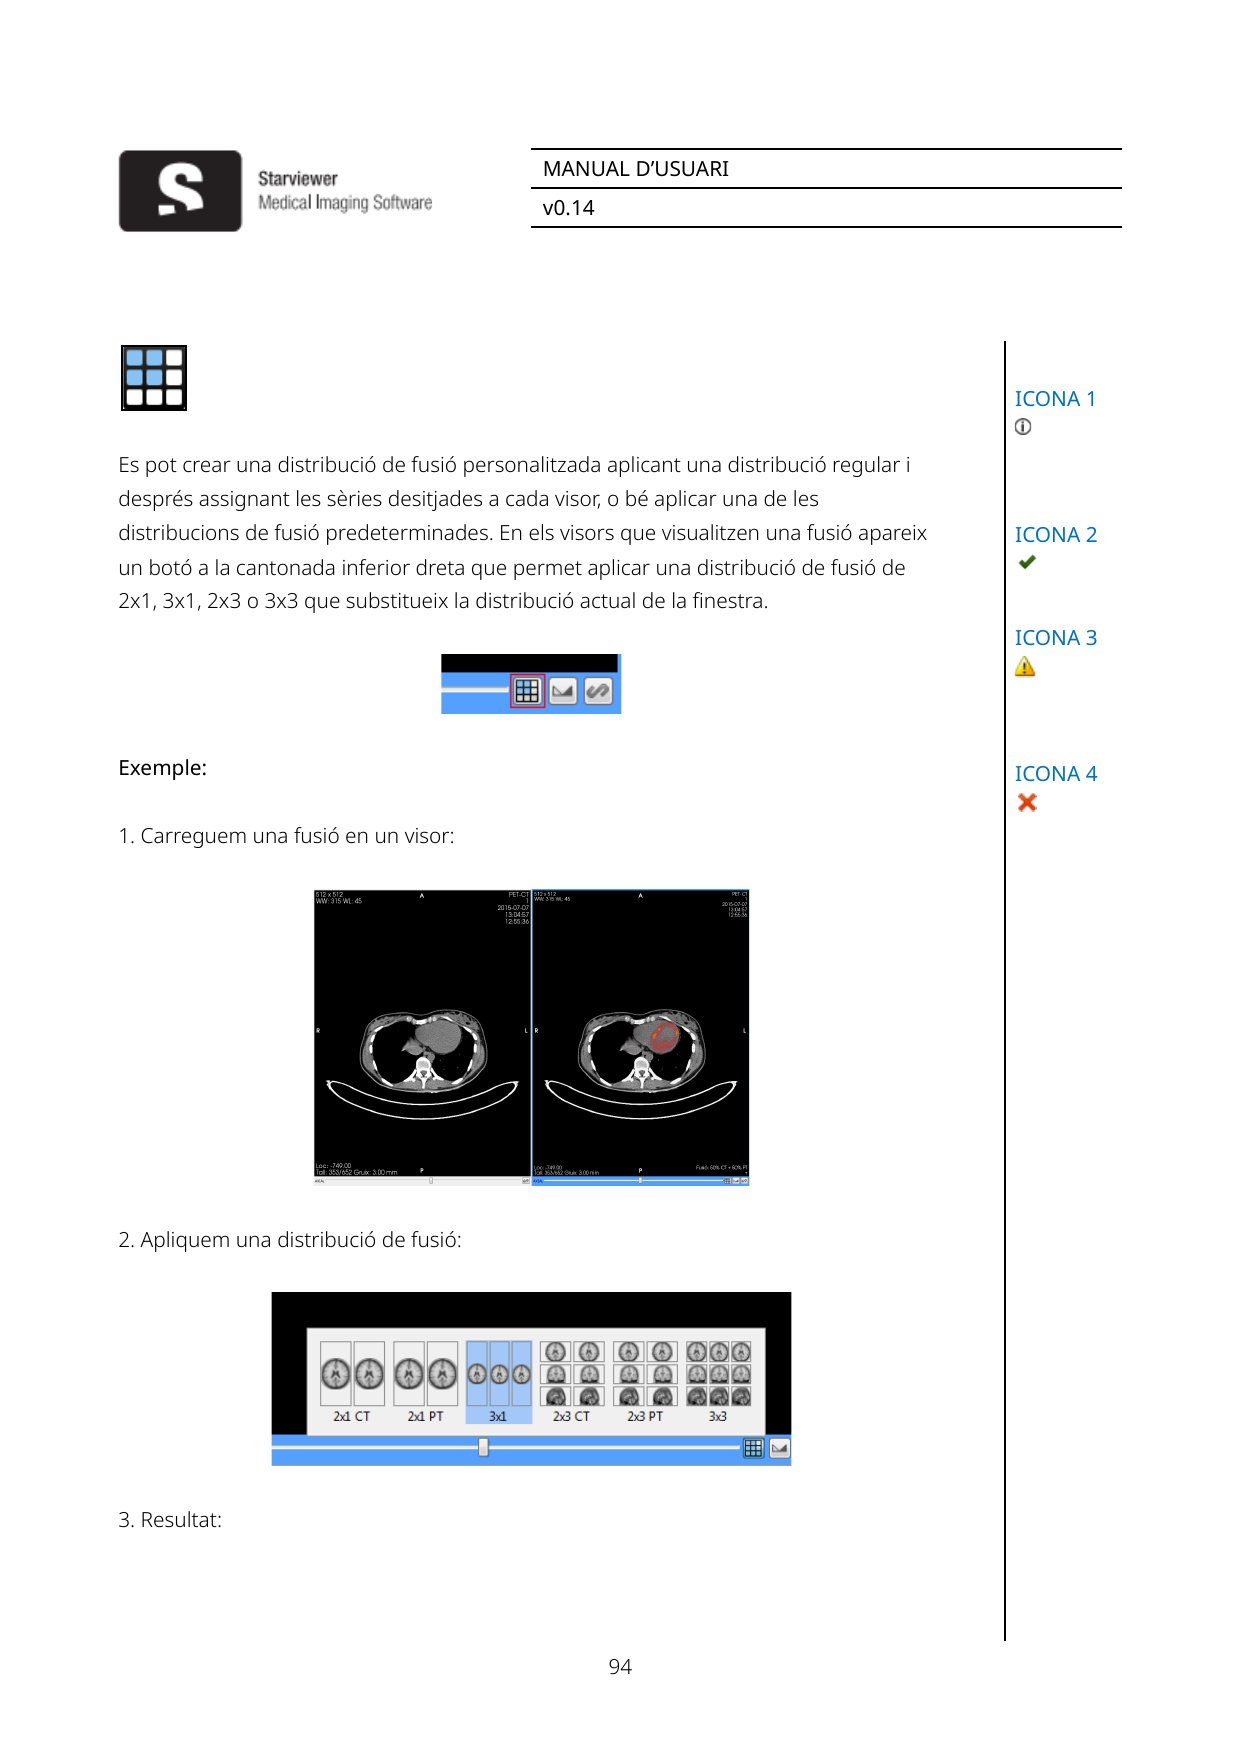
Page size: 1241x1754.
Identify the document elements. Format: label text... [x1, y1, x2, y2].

text Exemple: [118, 753, 1004, 782]
picture [1018, 793, 1037, 812]
text Es pot crear una distribució de fusió personalitzada aplicant una distribució regular i després assignant les sèries desitjades a cada visor, o bé aplicar una de les distribucions de fusió predeterminades. En els visors que visualitzen una fusió apareix un botó a la cantonada inferior dreta que permet aplicar una distribució de fusió de 2x1, 3x1, 2x3 o 3x3 que substitueix la distribució actual de la finestra. [118, 450, 1004, 615]
picture [1018, 554, 1037, 571]
picture [271, 1292, 792, 1466]
picture [441, 654, 622, 714]
picture [313, 889, 750, 1186]
text 3. Resultat: [118, 1506, 1004, 1534]
picture [123, 347, 185, 409]
picture [1014, 418, 1032, 435]
text 2. Apliquem una distribució de fusió: [118, 1225, 1004, 1253]
text ICONA 1 [1015, 384, 1113, 413]
text ICONA 4 [1015, 759, 1113, 787]
text ICONA 3 [1015, 623, 1113, 651]
text ICONA 2 [1015, 521, 1113, 549]
text 1. Carreguem una fusió en un visor: [118, 822, 1004, 850]
picture [1014, 656, 1037, 678]
